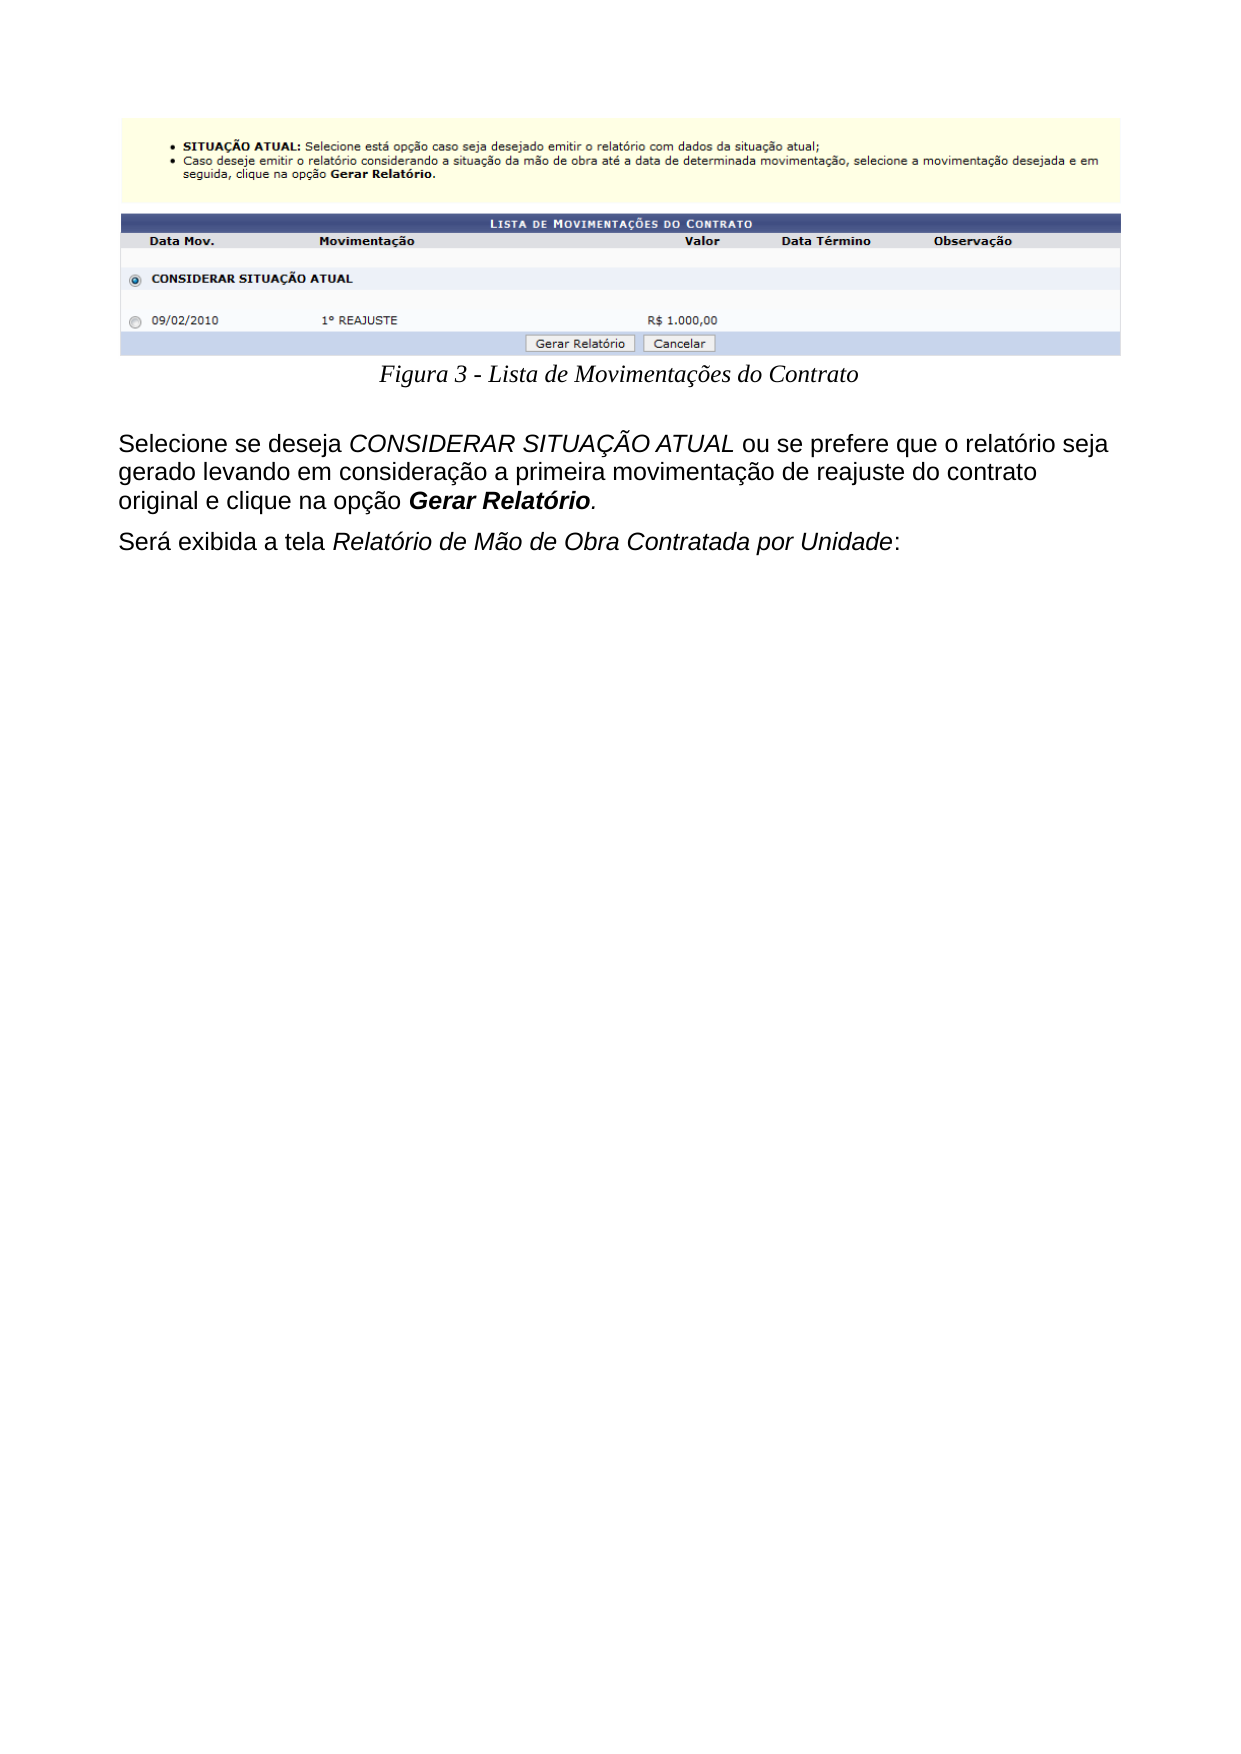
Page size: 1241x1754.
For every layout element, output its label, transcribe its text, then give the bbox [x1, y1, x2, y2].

text Figura 3 - Lista de Movimentações do Contrato [118, 359, 1122, 387]
text Será exibida a tela Relatório de Mão de Obra Contratada por Unidade: [118, 527, 1122, 556]
picture [118, 118, 1123, 359]
text Selecione se deseja CONSIDERAR SITUAÇÃO ATUAL ou se prefere que o relatório seja gerado levando em consideração a primeira movimentação de reajuste do contrato original e clique na opção Gerar Relatório. [118, 429, 1122, 515]
